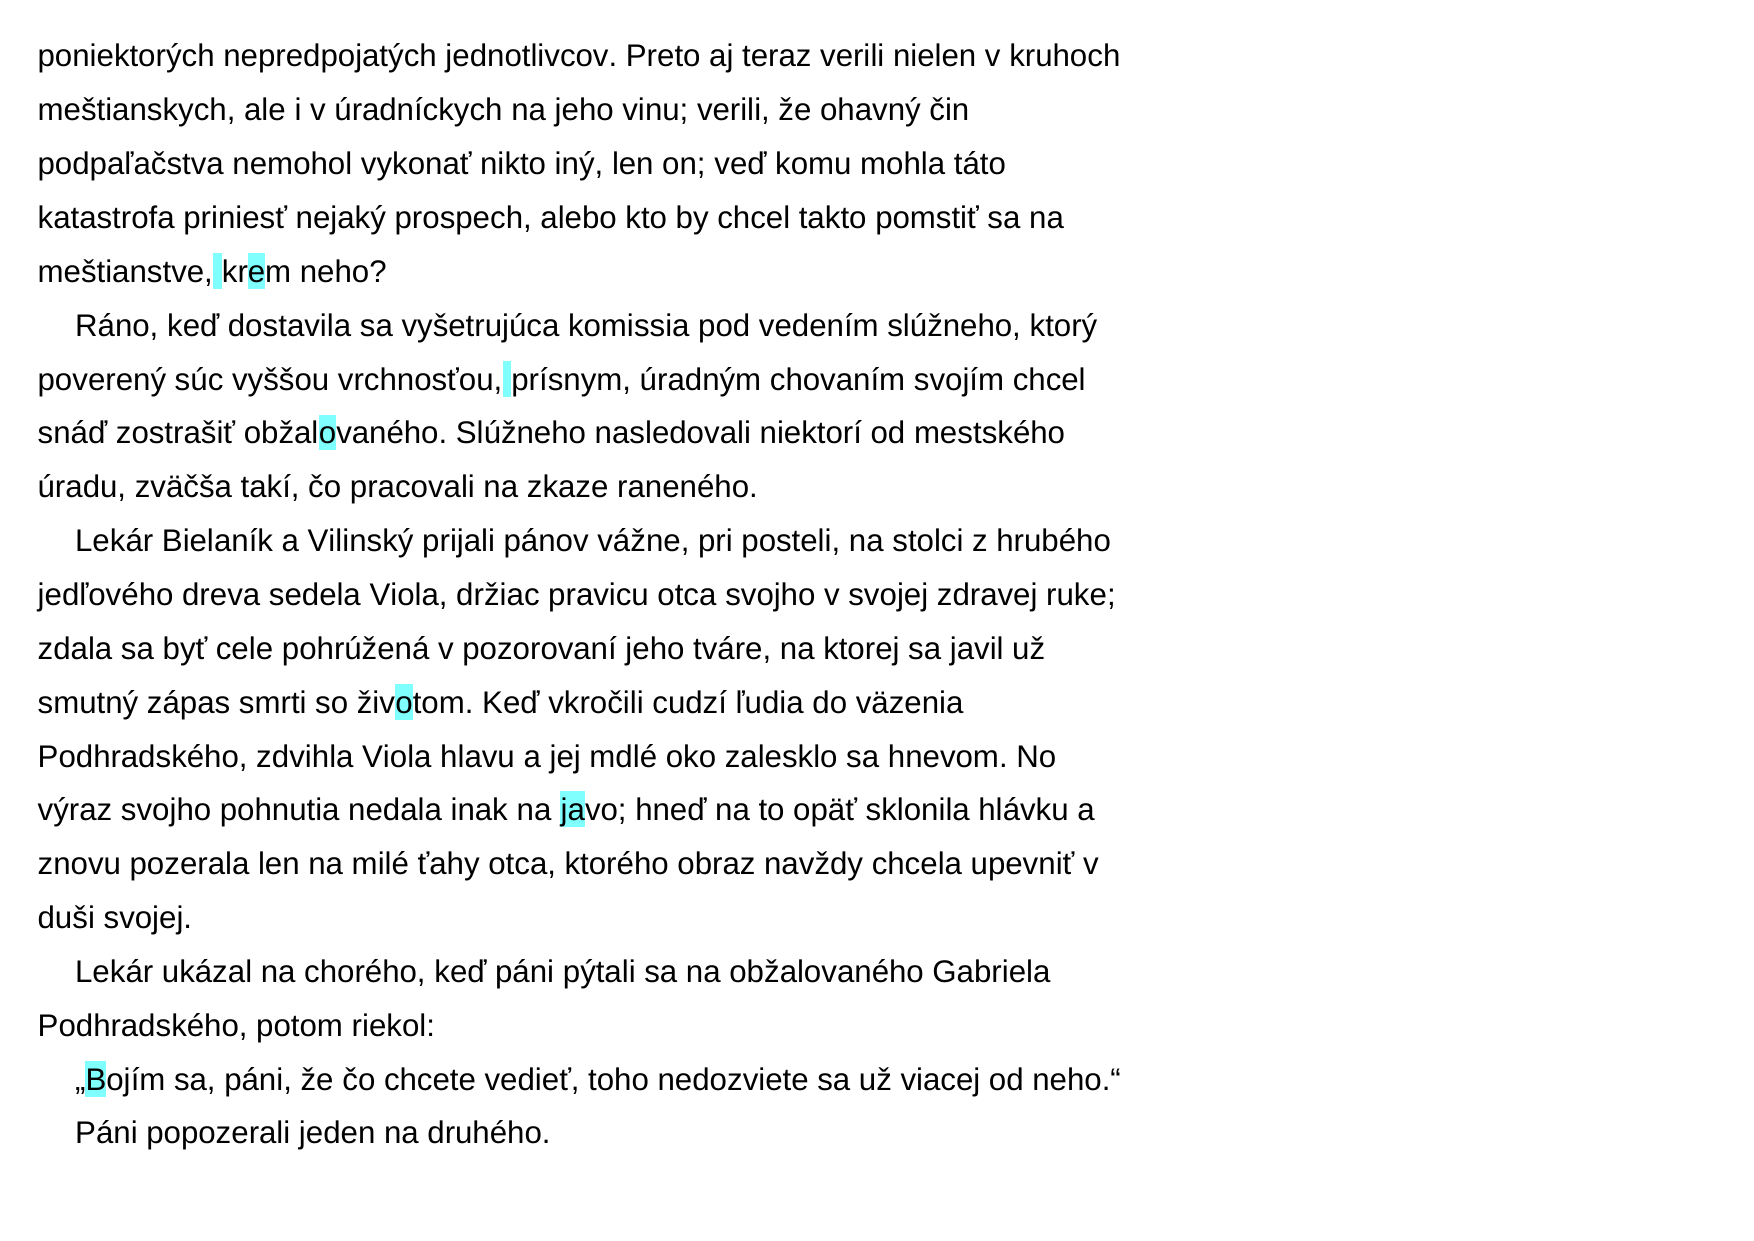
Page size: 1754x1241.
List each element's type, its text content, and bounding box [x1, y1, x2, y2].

text poniektorých nepredpojatých jednotlivcov. Preto aj teraz verili nielen v kruhoch meštianskych, ale i v úradníckych na jeho vinu; verili, že ohavný čin podpaľačstva nemohol vykonať nikto iný, len on; veď komu mohla táto katastrofa priniesť nejaký prospech, alebo kto by chcel takto pomstiť sa na meštianstve, krem neho? [37, 37, 1130, 289]
text Ráno, keď dostavila sa vyšetrujúca komissia pod vedením slúžneho, ktorý poverený súc vyššou vrchnosťou, prísnym, úradným chovaním svojím chcel snáď zostrašiť obžalovaného. Slúžneho nasledovali niektorí od mestského úradu, zväčša takí, čo pracovali na zkaze raneného. [37, 307, 1130, 504]
text „Bojím sa, páni, že čo chcete vedieť, toho nedozviete sa už viacej od neho.“ [37, 1061, 1130, 1097]
text Lekár Bielaník a Vilinský prijali pánov vážne, pri posteli, na stolci z hrubého jedľového dreva sedela Viola, držiac pravicu otca svojho v svojej zdravej ruke; zdala sa byť cele pohrúžená v pozorovaní jeho tváre, na ktorej sa javil už smutný zápas smrti so životom. Keď vkročili cudzí ľudia do väzenia Podhradského, zdvihla Viola hlavu a jej mdlé oko zalesklo sa hnevom. No výraz svojho pohnutia nedala inak na javo; hneď na to opäť sklonila hlávku a znovu pozerala len na milé ťahy otca, ktorého obraz navždy chcela upevniť v duši svojej. [37, 522, 1130, 935]
text Páni popozerali jeden na druhého. [37, 1114, 1130, 1151]
text Lekár ukázal na chorého, keď páni pýtali sa na obžalovaného Gabriela Podhradského, potom riekol: [37, 953, 1130, 1043]
